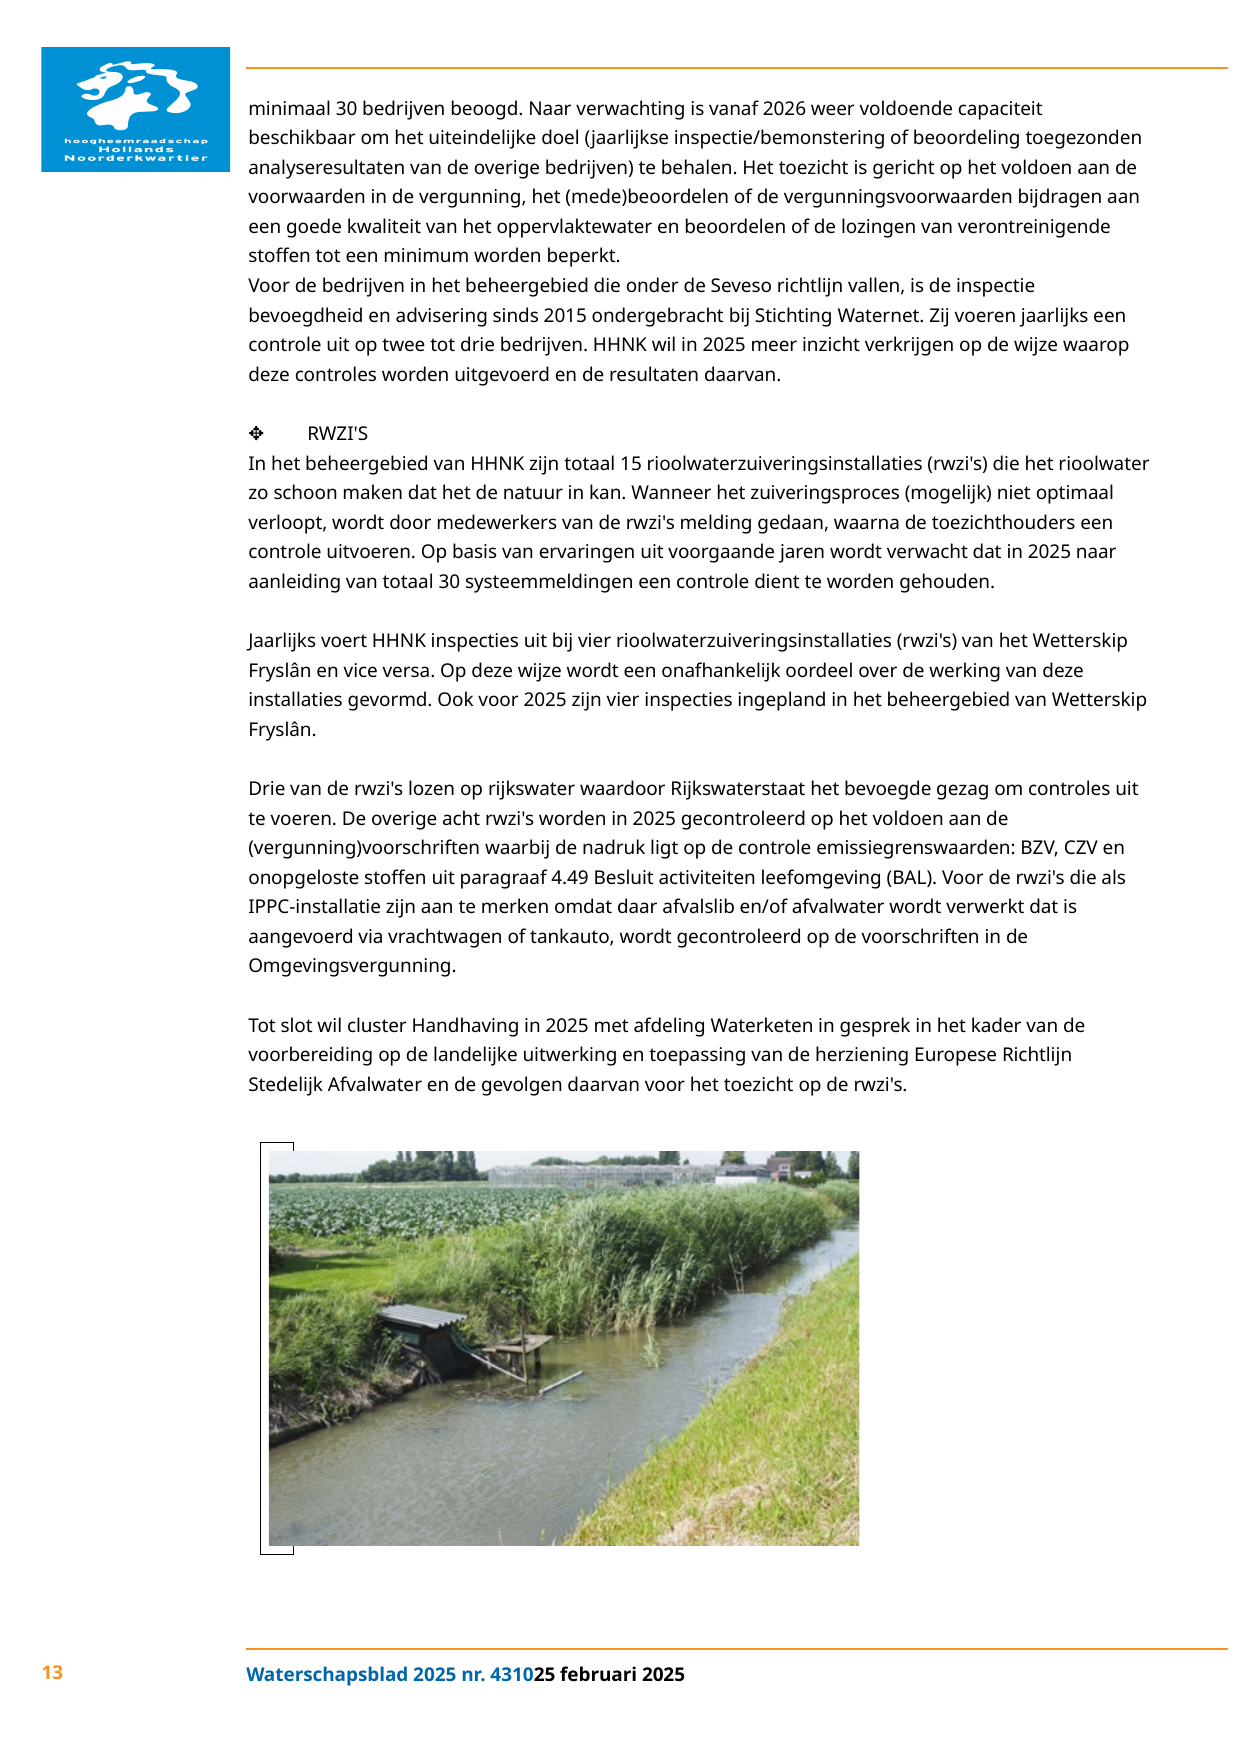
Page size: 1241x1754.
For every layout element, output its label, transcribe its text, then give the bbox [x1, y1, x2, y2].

picture [268, 1151, 860, 1546]
text Tot slot wil cluster Handhaving in 2025 met afdeling Waterketen in gesprek in het kader van de voorbereiding op de landelijke uitwerking en toepassing van de herziening Europese Richtlijn Stedelijk Afvalwater en de gevolgen daarvan voor het toezicht op de rwzi's. [248, 1012, 1152, 1097]
text In het beheergebied van HHNK zijn totaal 15 rioolwaterzuiveringsinstallaties (rwzi's) die het rioolwater zo schoon maken dat het de natuur in kan. Wanneer het zuiveringsproces (mogelijk) niet optimaal verloopt, wordt door medewerkers van de rwzi's melding gedaan, waarna de toezichthouders een controle uitvoeren. Op basis van ervaringen uit voorgaande jaren wordt verwacht dat in 2025 naar aanleiding van totaal 30 systeemmeldingen een controle dient te worden gehouden. [248, 450, 1152, 594]
text minimaal 30 bedrijven beoogd. Naar verwachting is vanaf 2026 weer voldoende capaciteit beschikbaar om het uiteindelijke doel (jaarlijkse inspectie/bemonstering of beoordeling toegezonden analyseresultaten van de overige bedrijven) te behalen. Het toezicht is gericht op het voldoen aan de voorwaarden in de vergunning, het (mede)beoordelen of de vergunningsvoorwaarden bijdragen aan een goede kwaliteit van het oppervlaktewater en beoordelen of de lozingen van verontreinigende stoffen tot een minimum worden beperkt. [248, 95, 1152, 268]
list RWZI'S [248, 420, 1152, 446]
text Jaarlijks voert HHNK inspecties uit bij vier rioolwaterzuiveringsinstallaties (rwzi's) van het Wetterskip Fryslân en vice versa. Op deze wijze wordt een onafhankelijk oordeel over de werking van deze installaties gevormd. Ook voor 2025 zijn vier inspecties ingepland in het beheergebied van Wetterskip Fryslân. [248, 627, 1152, 742]
picture [118, 62, 197, 112]
text Voor de bedrijven in het beheergebied die onder de Seveso richtlijn vallen, is de inspectie bevoegdheid en advisering sinds 2015 ondergebracht bij Stichting Waternet. Zij voeren jaarlijks een controle uit op twee tot drie bedrijven. HHNK wil in 2025 meer inzicht verkrijgen op de wijze waarop deze controles worden uitgevoerd en de resultaten daarvan. [248, 272, 1152, 387]
picture [88, 87, 157, 130]
text Drie van de rwzi's lozen op rijkswater waardoor Rijkswaterstaat het bevoegde gezag om controles uit te voeren. De overige acht rwzi's worden in 2025 gecontroleerd op het voldoen aan de (vergunning)voorschriften waarbij de nadruk ligt op de controle emissiegrenswaarden: BZV, CZV en onopgeloste stoffen uit paragraaf 4.49 Besluit activiteiten leefomgeving (BAL). Voor de rwzi's die als IPPC-installatie zijn aan te merken omdat daar afvalslib en/of afvalwater wordt verwerkt dat is aangevoerd via vrachtwagen of tankauto, wordt gecontroleerd op de voorschriften in de Omgevingsvergunning. [248, 775, 1152, 978]
picture [78, 64, 122, 99]
picture [129, 76, 144, 82]
